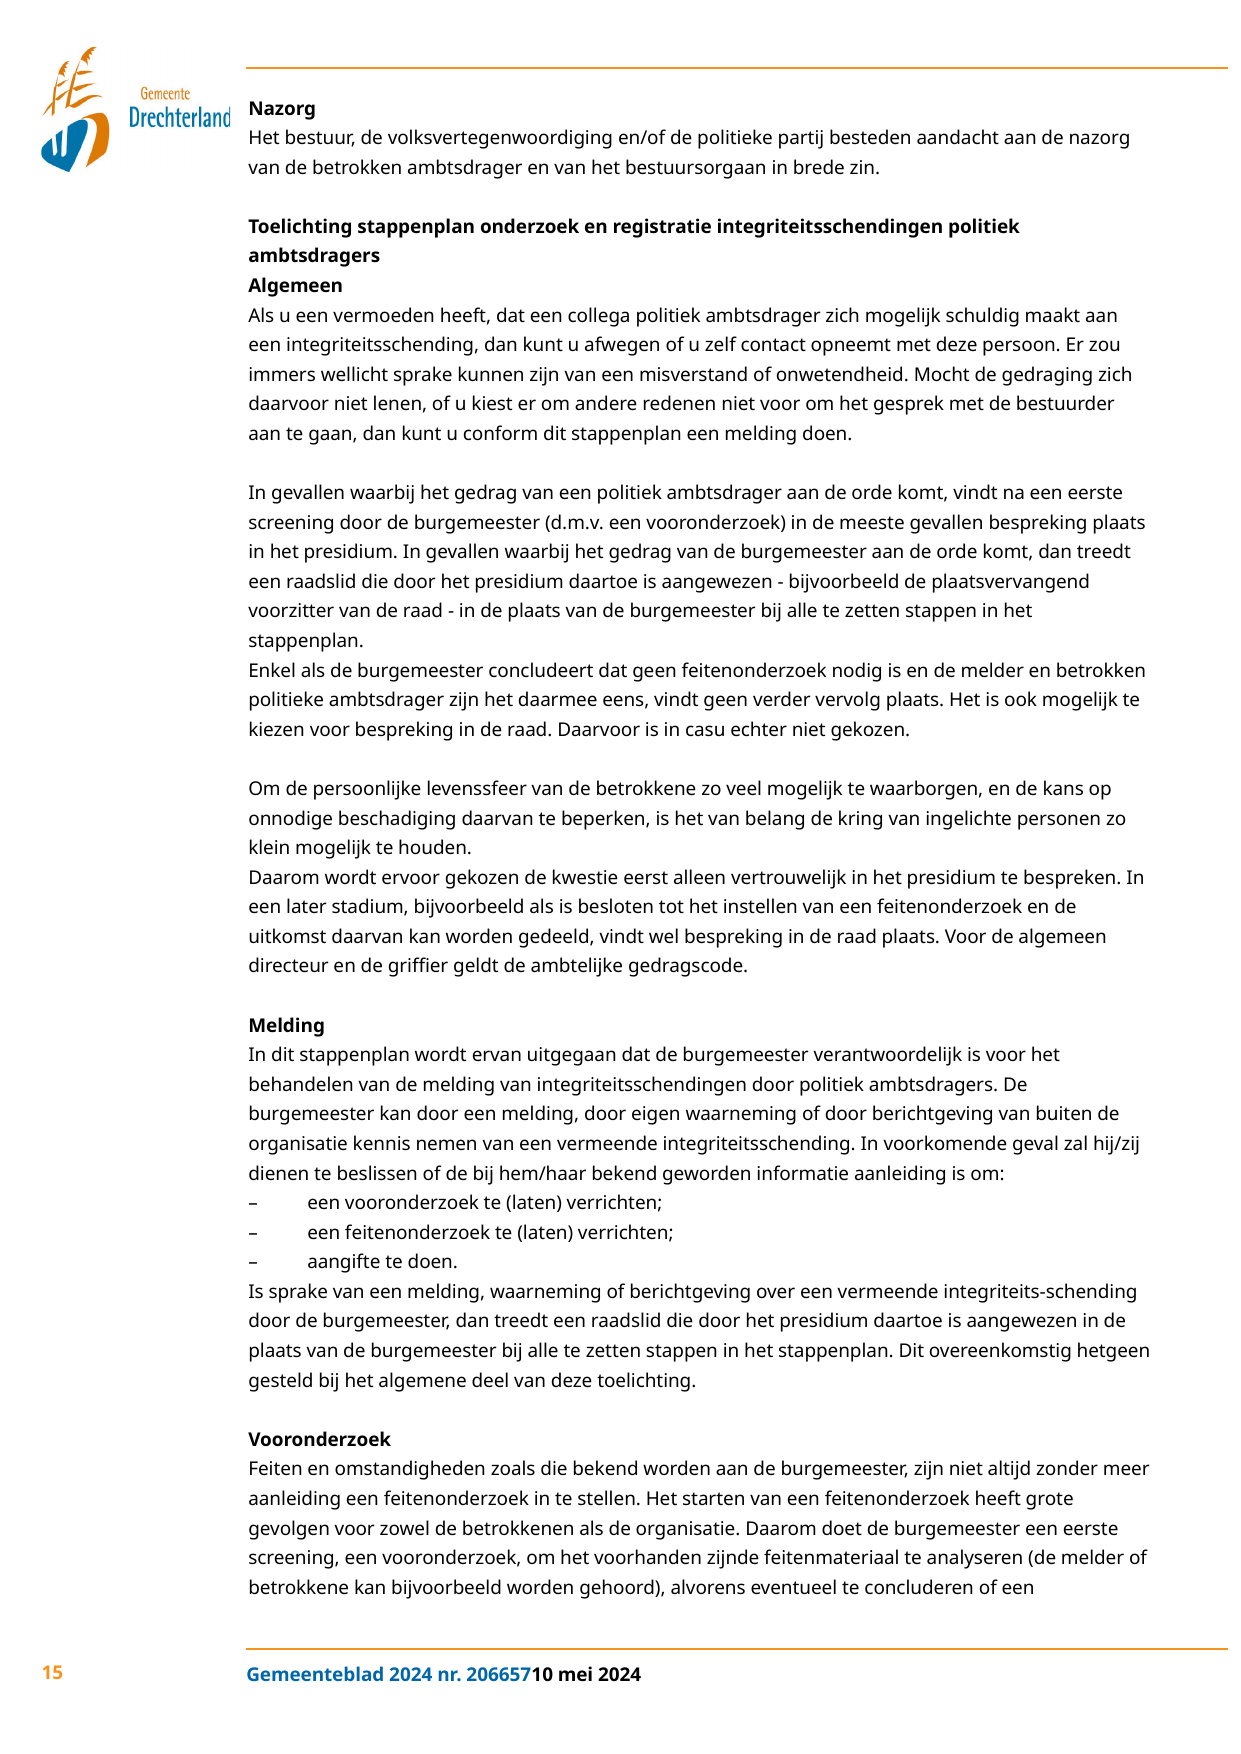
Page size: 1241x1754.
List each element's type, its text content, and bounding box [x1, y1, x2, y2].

text Algemeen [248, 272, 1152, 298]
text Enkel als de burgemeester concludeert dat geen feitenonderzoek nodig is en de melder en betrokken politieke ambtsdrager zijn het daarmee eens, vindt geen verder vervolg plaats. Het is ook mogelijk te kiezen voor bespreking in de raad. Daarvoor is in casu echter niet gekozen. [248, 657, 1152, 742]
picture [41, 158, 64, 172]
text Toelichting stappenplan onderzoek en registratie integriteitsschendingen politiek ambtsdragers [248, 213, 1152, 268]
text Daarom wordt ervoor gekozen de kwestie eerst alleen vertrouwelijk in het presidium te bespreken. In een later stadium, bijvoorbeeld als is besloten tot het instellen van een feitenonderzoek en de uitkomst daarvan kan worden gedeeld, vindt wel bespreking in de raad plaats. Voor de algemeen directeur en de griffier geldt de ambtelijke gedragscode. [248, 864, 1152, 978]
text Melding [248, 1012, 1152, 1038]
picture [226, 115, 231, 124]
text Feiten en omstandigheden zoals die bekend worden aan de burgemeester, zijn niet altijd zonder meer aanleiding een feitenonderzoek in te stellen. Het starten van een feitenonderzoek heeft grote gevolgen voor zowel de betrokkenen als de organisatie. Daarom doet de burgemeester een eerste screening, een vooronderzoek, om het voorhanden zijnde feitenmateriaal te analyseren (de melder of betrokkene kan bijvoorbeeld worden gehoord), alvorens eventueel te concluderen of een [248, 1456, 1152, 1600]
list aangifte te doen. [248, 1248, 1152, 1274]
list een feitenonderzoek te (laten) verrichten; [248, 1219, 1152, 1245]
picture [41, 47, 231, 172]
text Vooronderzoek [248, 1426, 1152, 1452]
text Als u een vermoeden heeft, dat een collega politiek ambtsdrager zich mogelijk schuldig maakt aan een integriteitsschending, dan kunt u afwegen of u zelf contact opneemt met deze persoon. Er zou immers wellicht sprake kunnen zijn van een misverstand of onwetendheid. Mocht de gedraging zich daarvoor niet lenen, of u kiest er om andere redenen niet voor om het gesprek met de bestuurder aan te gaan, dan kunt u conform dit stappenplan een melding doen. [248, 302, 1152, 446]
text Is sprake van een melding, waarneming of berichtgeving over een vermeende integriteits-schending door de burgemeester, dan treedt een raadslid die door het presidium daartoe is aangewezen in de plaats van de burgemeester bij alle te zetten stappen in het stappenplan. Dit overeenkomstig hetgeen gesteld bij het algemene deel van deze toelichting. [248, 1278, 1152, 1393]
text Het bestuur, de volksvertegenwoordiging en/of de politieke partij besteden aandacht aan de nazorg van de betrokken ambtsdrager en van het bestuursorgaan in brede zin. [248, 124, 1152, 180]
list een vooronderzoek te (laten) verrichten; [248, 1189, 1152, 1215]
text Om de persoonlijke levenssfeer van de betrokkene zo veel mogelijk te waarborgen, en de kans op onnodige beschadiging daarvan te beperken, is het van belang de kring van ingelichte personen zo klein mogelijk te houden. [248, 775, 1152, 860]
text In dit stappenplan wordt ervan uitgegaan dat de burgemeester verantwoordelijk is voor het behandelen van de melding van integriteitsschendingen door politiek ambtsdragers. De burgemeester kan door een melding, door eigen waarneming of door berichtgeving van buiten de organisatie kennis nemen van een vermeende integriteitsschending. In voorkomende geval zal hij/zij dienen te beslissen of de bij hem/haar bekend geworden informatie aanleiding is om: [248, 1041, 1152, 1186]
text Nazorg [248, 95, 1152, 121]
text In gevallen waarbij het gedrag van een politiek ambtsdrager aan de orde komt, vindt na een eerste screening door de burgemeester (d.m.v. een vooronderzoek) in de meeste gevallen bespreking plaats in het presidium. In gevallen waarbij het gedrag van de burgemeester aan de orde komt, dan treedt een raadslid die door het presidium daartoe is aangewezen - bijvoorbeeld de plaatsvervangend voorzitter van de raad - in de plaats van de burgemeester bij alle te zetten stappen in het stappenplan. [248, 479, 1152, 653]
